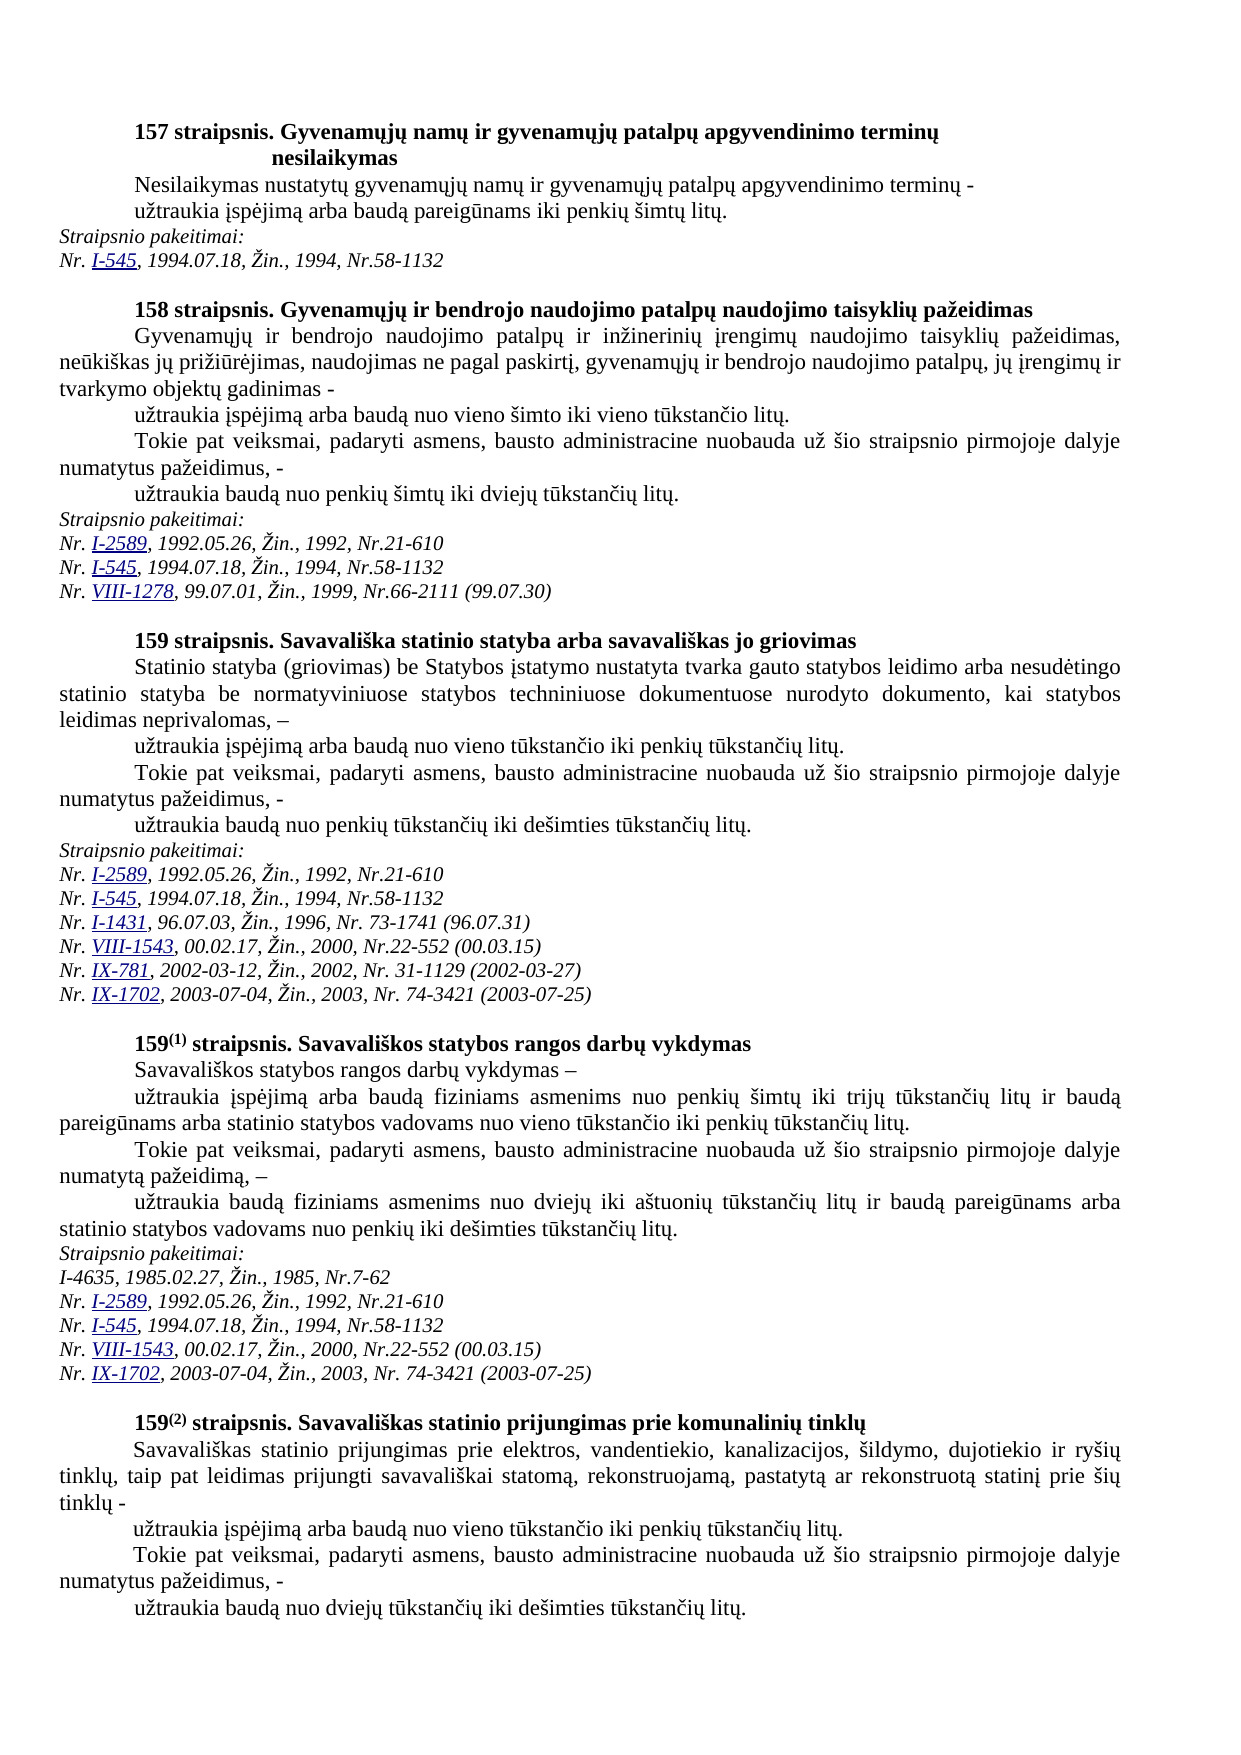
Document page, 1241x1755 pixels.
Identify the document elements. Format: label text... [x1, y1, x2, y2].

text Straipsnio pakeitimai: [59, 1241, 1122, 1265]
text Nr. I-545, 1994.07.18, Žin., 1994, Nr.58-1132 [59, 886, 1122, 910]
text Nr. I-2589, 1992.05.26, Žin., 1992, Nr.21-610 [59, 531, 1122, 555]
text 159(1) straipsnis. Savavališkos statybos rangos darbų vykdymas [59, 1030, 1122, 1057]
text nesilaikymas [59, 144, 1122, 171]
text Nr. I-2589, 1992.05.26, Žin., 1992, Nr.21-610 [59, 862, 1122, 886]
text I-4635, 1985.02.27, Žin., 1985, Nr.7-62 [59, 1265, 1122, 1289]
text 157 straipsnis. Gyvenamųjų namų ir gyvenamųjų patalpų apgyvendinimo terminų [59, 118, 1122, 144]
text Nr. VIII-1543, 00.02.17, Žin., 2000, Nr.22-552 (00.03.15) [59, 1337, 1122, 1361]
text užtraukia įspėjimą arba baudą nuo vieno tūkstančio iki penkių tūkstančių litų. [59, 732, 1122, 759]
text Gyvenamųjų ir bendrojo naudojimo patalpų ir inžinerinių įrengimų naudojimo taisyklių pažeidimas, neūkiškas jų prižiūrėjimas, naudojimas ne pagal paskirtį, gyvenamųjų ir bendrojo naudojimo patalpų, jų įrengimų ir tvarkymo objektų gadinimas - [59, 322, 1122, 401]
text Nr. I-2589, 1992.05.26, Žin., 1992, Nr.21-610 [59, 1289, 1122, 1313]
text užtraukia baudą fiziniams asmenims nuo dviejų iki aštuonių tūkstančių litų ir baudą pareigūnams arba statinio statybos vadovams nuo penkių iki dešimties tūkstančių litų. [59, 1188, 1122, 1241]
text užtraukia įspėjimą arba baudą fiziniams asmenims nuo penkių šimtų iki trijų tūkstančių litų ir baudą pareigūnams arba statinio statybos vadovams nuo vieno tūkstančio iki penkių tūkstančių litų. [59, 1083, 1122, 1136]
text Nr. I-545, 1994.07.18, Žin., 1994, Nr.58-1132 [59, 555, 1122, 579]
text Statinio statyba (griovimas) be Statybos įstatymo nustatyta tvarka gauto statybos leidimo arba nesudėtingo statinio statyba be normatyviniuose statybos techniniuose dokumentuose nurodyto dokumento, kai statybos leidimas neprivalomas, – [59, 653, 1122, 732]
text užtraukia baudą nuo penkių tūkstančių iki dešimties tūkstančių litų. [59, 811, 1122, 838]
text Nr. IX-1702, 2003-07-04, Žin., 2003, Nr. 74-3421 (2003-07-25) [59, 982, 1122, 1006]
text Nr. VIII-1278, 99.07.01, Žin., 1999, Nr.66-2111 (99.07.30) [59, 579, 1122, 603]
text užtraukia baudą nuo penkių šimtų iki dviejų tūkstančių litų. [59, 480, 1122, 507]
text Straipsnio pakeitimai: [59, 223, 1122, 248]
text Tokie pat veiksmai, padaryti asmens, bausto administracine nuobauda už šio straipsnio pirmojoje dalyje numatytus pažeidimus, - [59, 427, 1122, 480]
text Nesilaikymas nustatytų gyvenamųjų namų ir gyvenamųjų patalpų apgyvendinimo terminų - [59, 171, 1122, 197]
text užtraukia įspėjimą arba baudą nuo vieno šimto iki vieno tūkstančio litų. [59, 401, 1122, 427]
text Nr. I-545, 1994.07.18, Žin., 1994, Nr.58-1132 [59, 248, 1122, 272]
text Tokie pat veiksmai, padaryti asmens, bausto administracine nuobauda už šio straipsnio pirmojoje dalyje numatytus pažeidimus, - [59, 759, 1122, 811]
text Nr. I-1431, 96.07.03, Žin., 1996, Nr. 73-1741 (96.07.31) [59, 910, 1122, 934]
text 159(2) straipsnis. Savavališkas statinio prijungimas prie komunalinių tinklų [59, 1409, 1122, 1436]
text Savavališkos statybos rangos darbų vykdymas – [59, 1057, 1122, 1083]
text Nr. IX-1702, 2003-07-04, Žin., 2003, Nr. 74-3421 (2003-07-25) [59, 1361, 1122, 1385]
text 159 straipsnis. Savavališka statinio statyba arba savavališkas jo griovimas [59, 627, 1122, 653]
text užtraukia įspėjimą arba baudą pareigūnams iki penkių šimtų litų. [59, 197, 1122, 223]
text Tokie pat veiksmai, padaryti asmens, bausto administracine nuobauda už šio straipsnio pirmojoje dalyje numatytą pažeidimą, – [59, 1136, 1122, 1188]
text 158 straipsnis. Gyvenamųjų ir bendrojo naudojimo patalpų naudojimo taisyklių pažeidimas [134, 296, 1122, 322]
text užtraukia įspėjimą arba baudą nuo vieno tūkstančio iki penkių tūkstančių litų. [59, 1515, 1122, 1541]
text Nr. I-545, 1994.07.18, Žin., 1994, Nr.58-1132 [59, 1313, 1122, 1337]
text Straipsnio pakeitimai: [59, 838, 1122, 862]
text Savavališkas statinio prijungimas prie elektros, vandentiekio, kanalizacijos, šildymo, dujotiekio ir ryšių tinklų, taip pat leidimas prijungti savavališkai statomą, rekonstruojamą, pastatytą ar rekonstruotą statinį prie šių tinklų - [59, 1436, 1122, 1515]
text Straipsnio pakeitimai: [59, 507, 1122, 531]
text Tokie pat veiksmai, padaryti asmens, bausto administracine nuobauda už šio straipsnio pirmojoje dalyje numatytus pažeidimus, - [59, 1541, 1122, 1594]
text Nr. IX-781, 2002-03-12, Žin., 2002, Nr. 31-1129 (2002-03-27) [59, 958, 1122, 982]
text Nr. VIII-1543, 00.02.17, Žin., 2000, Nr.22-552 (00.03.15) [59, 934, 1122, 958]
text užtraukia baudą nuo dviejų tūkstančių iki dešimties tūkstančių litų. [59, 1594, 1122, 1620]
